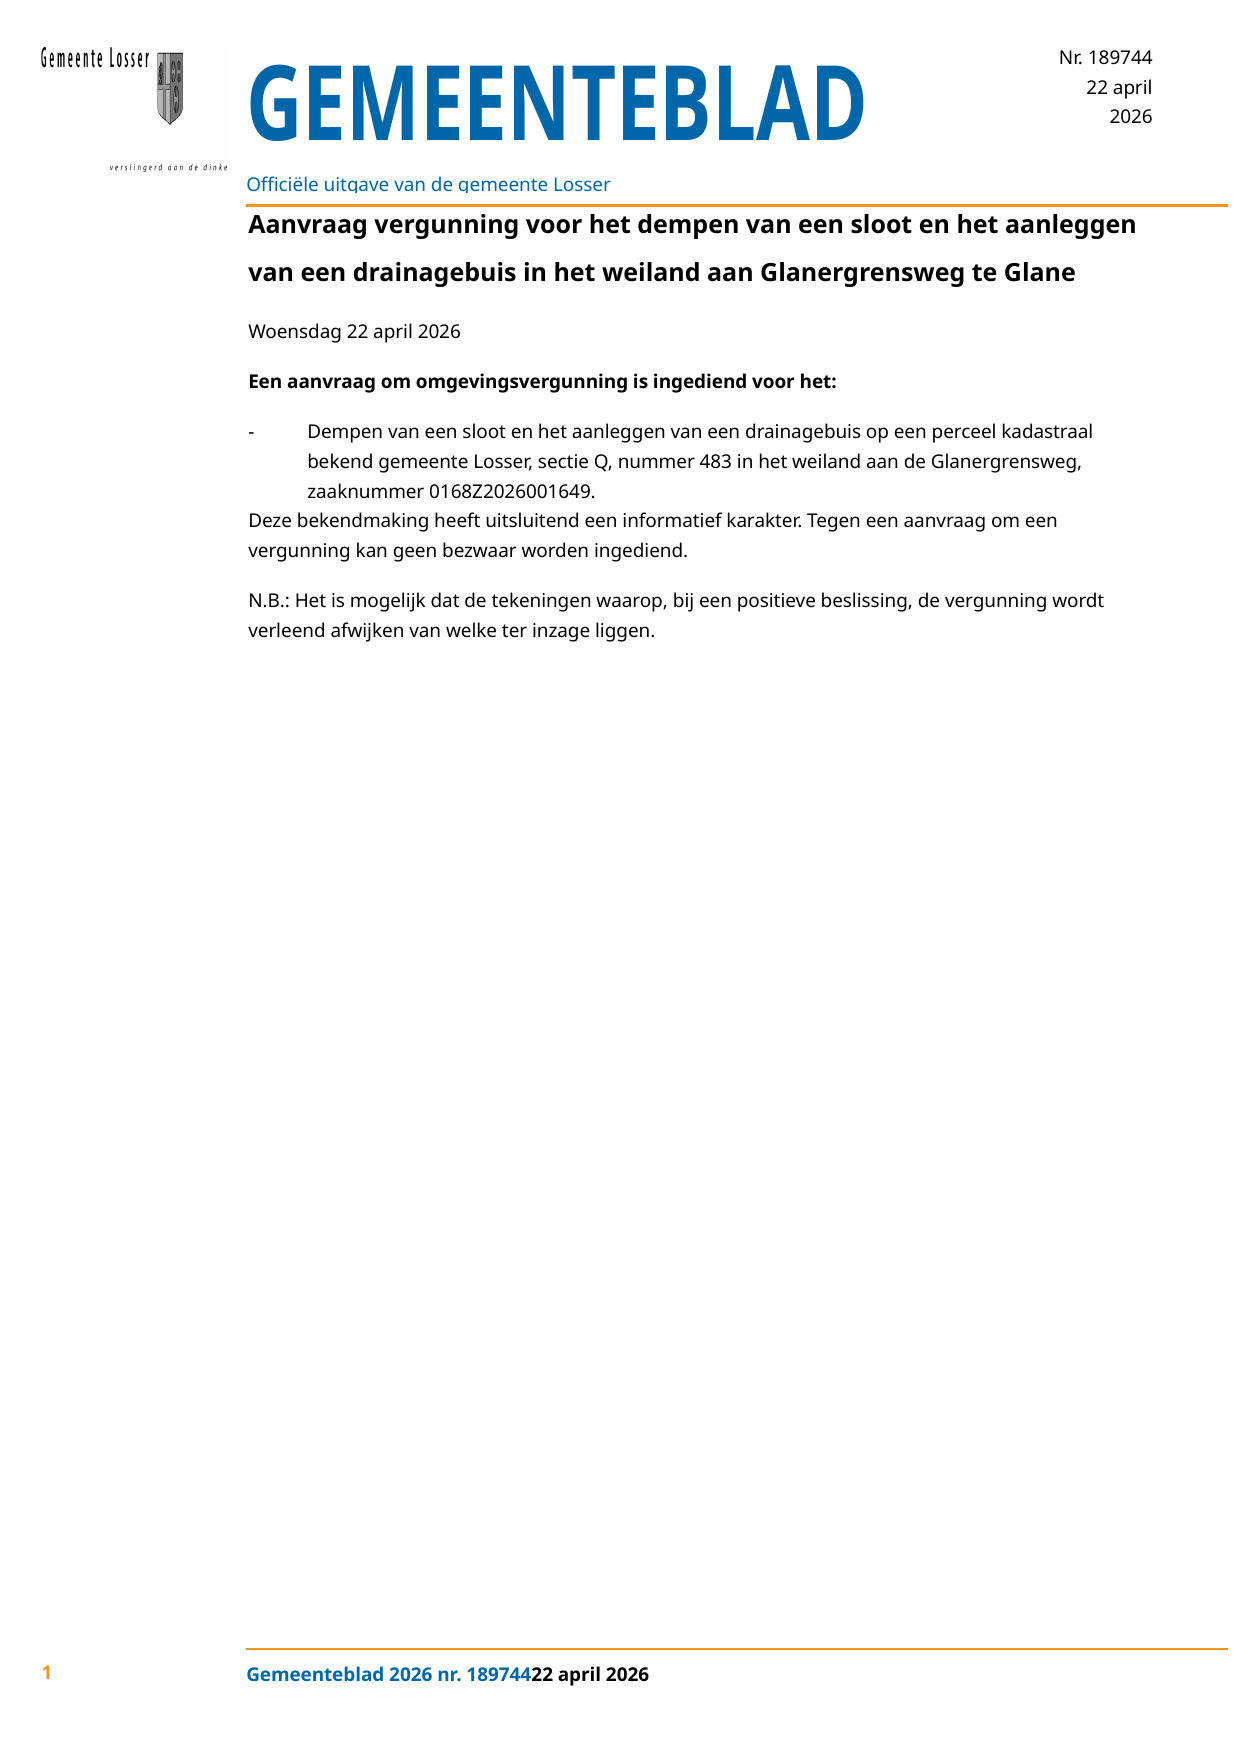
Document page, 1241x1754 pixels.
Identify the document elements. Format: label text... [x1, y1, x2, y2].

list Dempen van een sloot en het aanleggen van een drainagebuis op een perceel kadastraal bekend gemeente Losser, sectie Q, nummer 483 in het weiland aan de Glanergrensweg, zaaknummer 0168Z2026001649. [248, 419, 1152, 504]
text Woensdag 22 april 2026 [248, 318, 1152, 344]
text Een aanvraag om omgevingsvergunning is ingediend voor het: [248, 368, 1152, 394]
picture [41, 47, 231, 172]
text Deze bekendmaking heeft uitsluitend een informatief karakter. Tegen een aanvraag om een vergunning kan geen bezwaar worden ingediend. [248, 507, 1152, 563]
text Aanvraag vergunning voor het dempen van een sloot en het aanleggen van een drainagebuis in het weiland aan Glanergrensweg te Glane [248, 207, 1152, 288]
text N.B.: Het is mogelijk dat de tekeningen waarop, bij een positieve beslissing, de vergunning wordt verleend afwijken van welke ter inzage liggen. [248, 587, 1152, 643]
